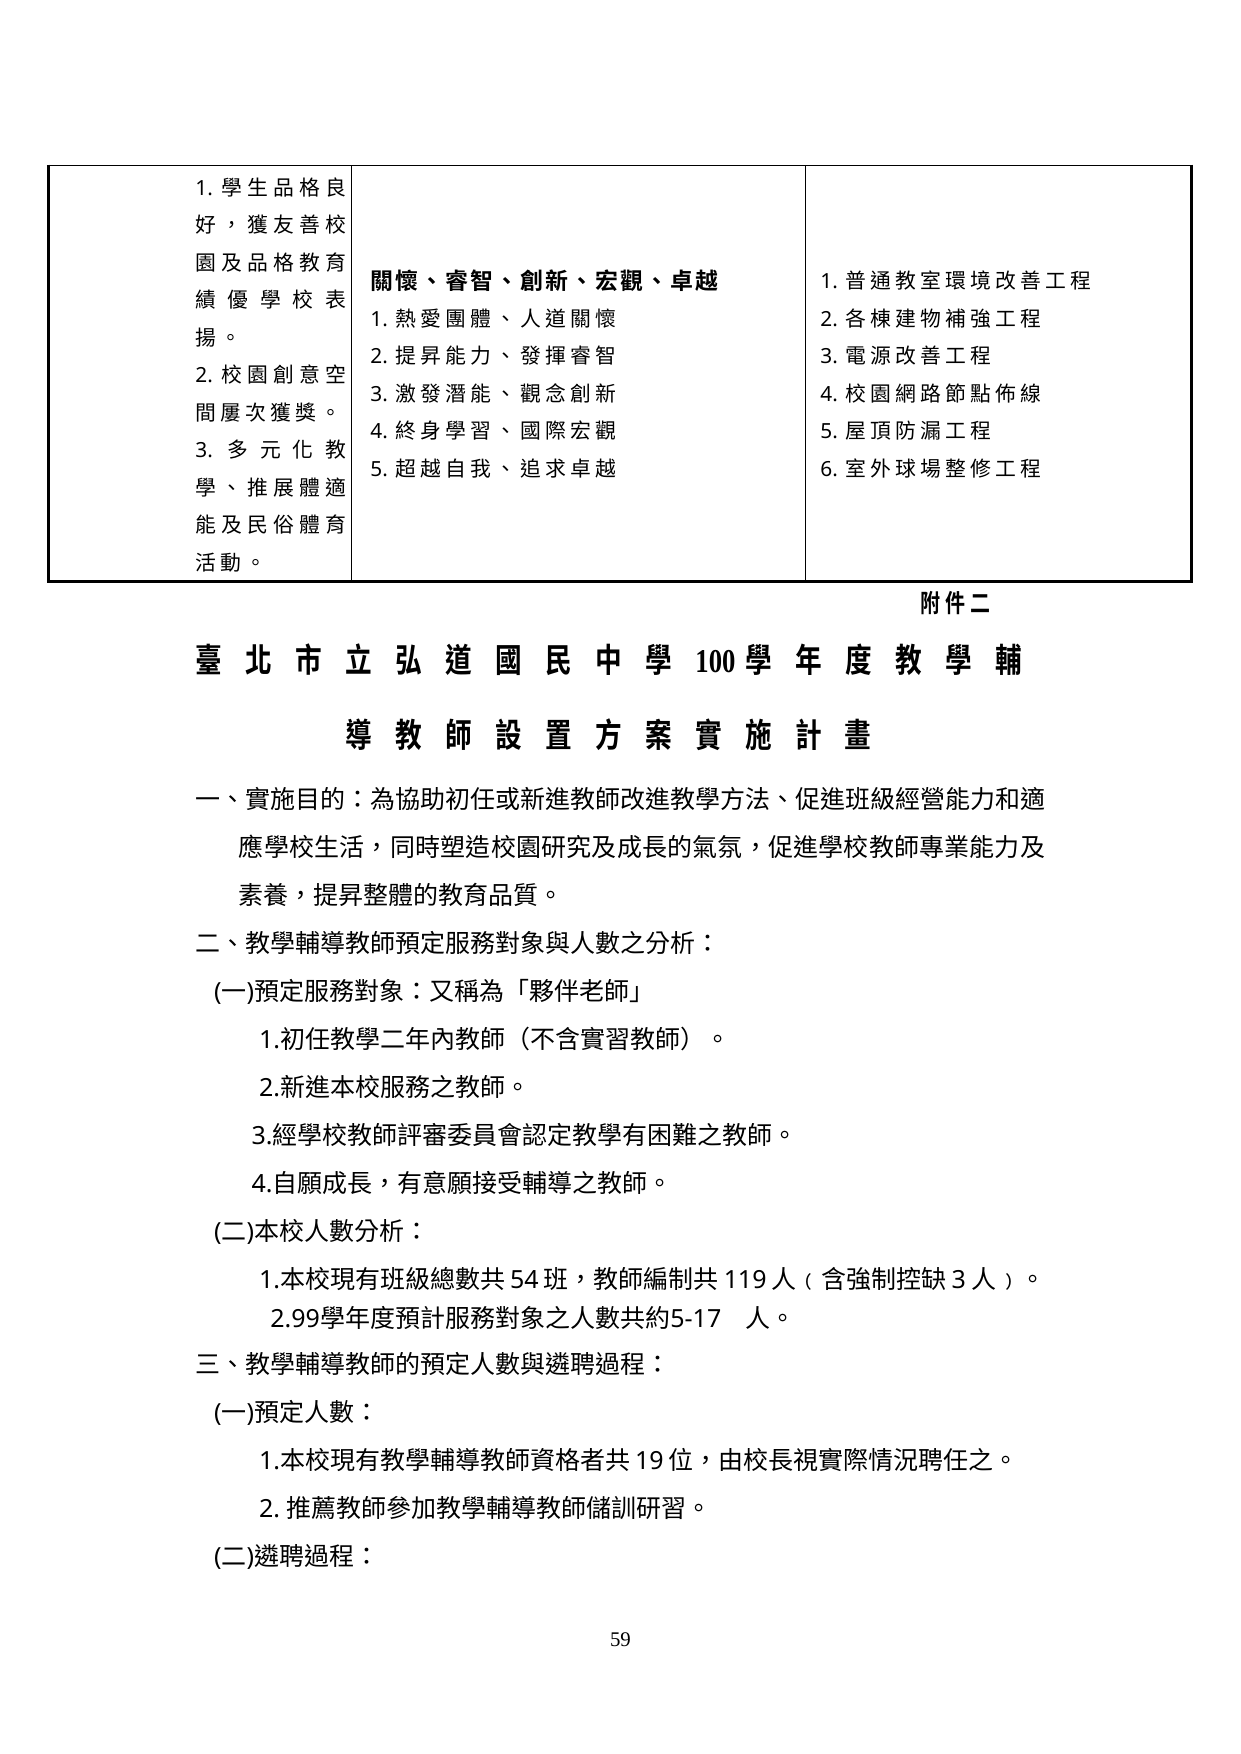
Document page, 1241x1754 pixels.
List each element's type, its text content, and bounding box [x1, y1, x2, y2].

text 臺北市立弘道國民中學100學年度教學輔導教師設置方案實施計畫 [195, 621, 1045, 771]
text 附件二 [195, 583, 1005, 621]
text (二)本校人數分析： [195, 1202, 1045, 1250]
text (二)遴聘過程： [214, 1527, 1045, 1575]
text 一、實施目的：為協助初任或新進教師改進教學方法、促進班級經營能力和適應學校生活，同時塑造校園研究及成長的氣氛，促進學校教師專業能力及素養，提昇整體的教育品質。 [195, 771, 1045, 914]
table_cell 1.學生品格良好，獲友善校園及品格教育績優學校表揚。 2.校園創意空間屢次獲獎。 3.多元化教學、推展體適能及民俗體育活動。 [50, 166, 351, 580]
text (一)預定人數： [195, 1383, 1045, 1431]
text 2. 推薦教師參加教學輔導教師儲訓研習。 [259, 1479, 1045, 1527]
text 1.初任教學二年內教師（不含實習教師）。 [195, 1010, 1045, 1058]
table_cell 關懷、睿智、創新、宏觀、卓越 1.熱愛團體、人道關懷 2.提昇能力、發揮睿智 3.激發潛能、觀念創新 4.終身學習、國際宏觀 5.超越自我、追求卓越 [352, 166, 805, 580]
text 三、教學輔導教師的預定人數與遴聘過程： [195, 1335, 1045, 1383]
text 2.新進本校服務之教師。 [195, 1058, 1045, 1106]
text 1.本校現有班級總數共54班，教師編制共119人﹙含強制控缺3人﹚。 [259, 1250, 1045, 1298]
text (一)預定服務對象：又稱為「夥伴老師」 [195, 962, 1045, 1010]
text 4.自願成長，有意願接受輔導之教師。 [195, 1154, 1045, 1202]
text 1.本校現有教學輔導教師資格者共19位，由校長視實際情況聘任之。 [259, 1431, 1045, 1479]
text 3.經學校教師評審委員會認定教學有困難之教師。 [195, 1106, 1045, 1154]
text 二、教學輔導教師預定服務對象與人數之分析： [195, 914, 1045, 962]
text 2.99學年度預計服務對象之人數共約5-17人。 [259, 1298, 1045, 1335]
table_cell 1.普通教室環境改善工程 2.各棟建物補強工程 3.電源改善工程 4.校園網路節點佈線 5.屋頂防漏工程 6.室外球場整修工程 [806, 166, 1190, 580]
